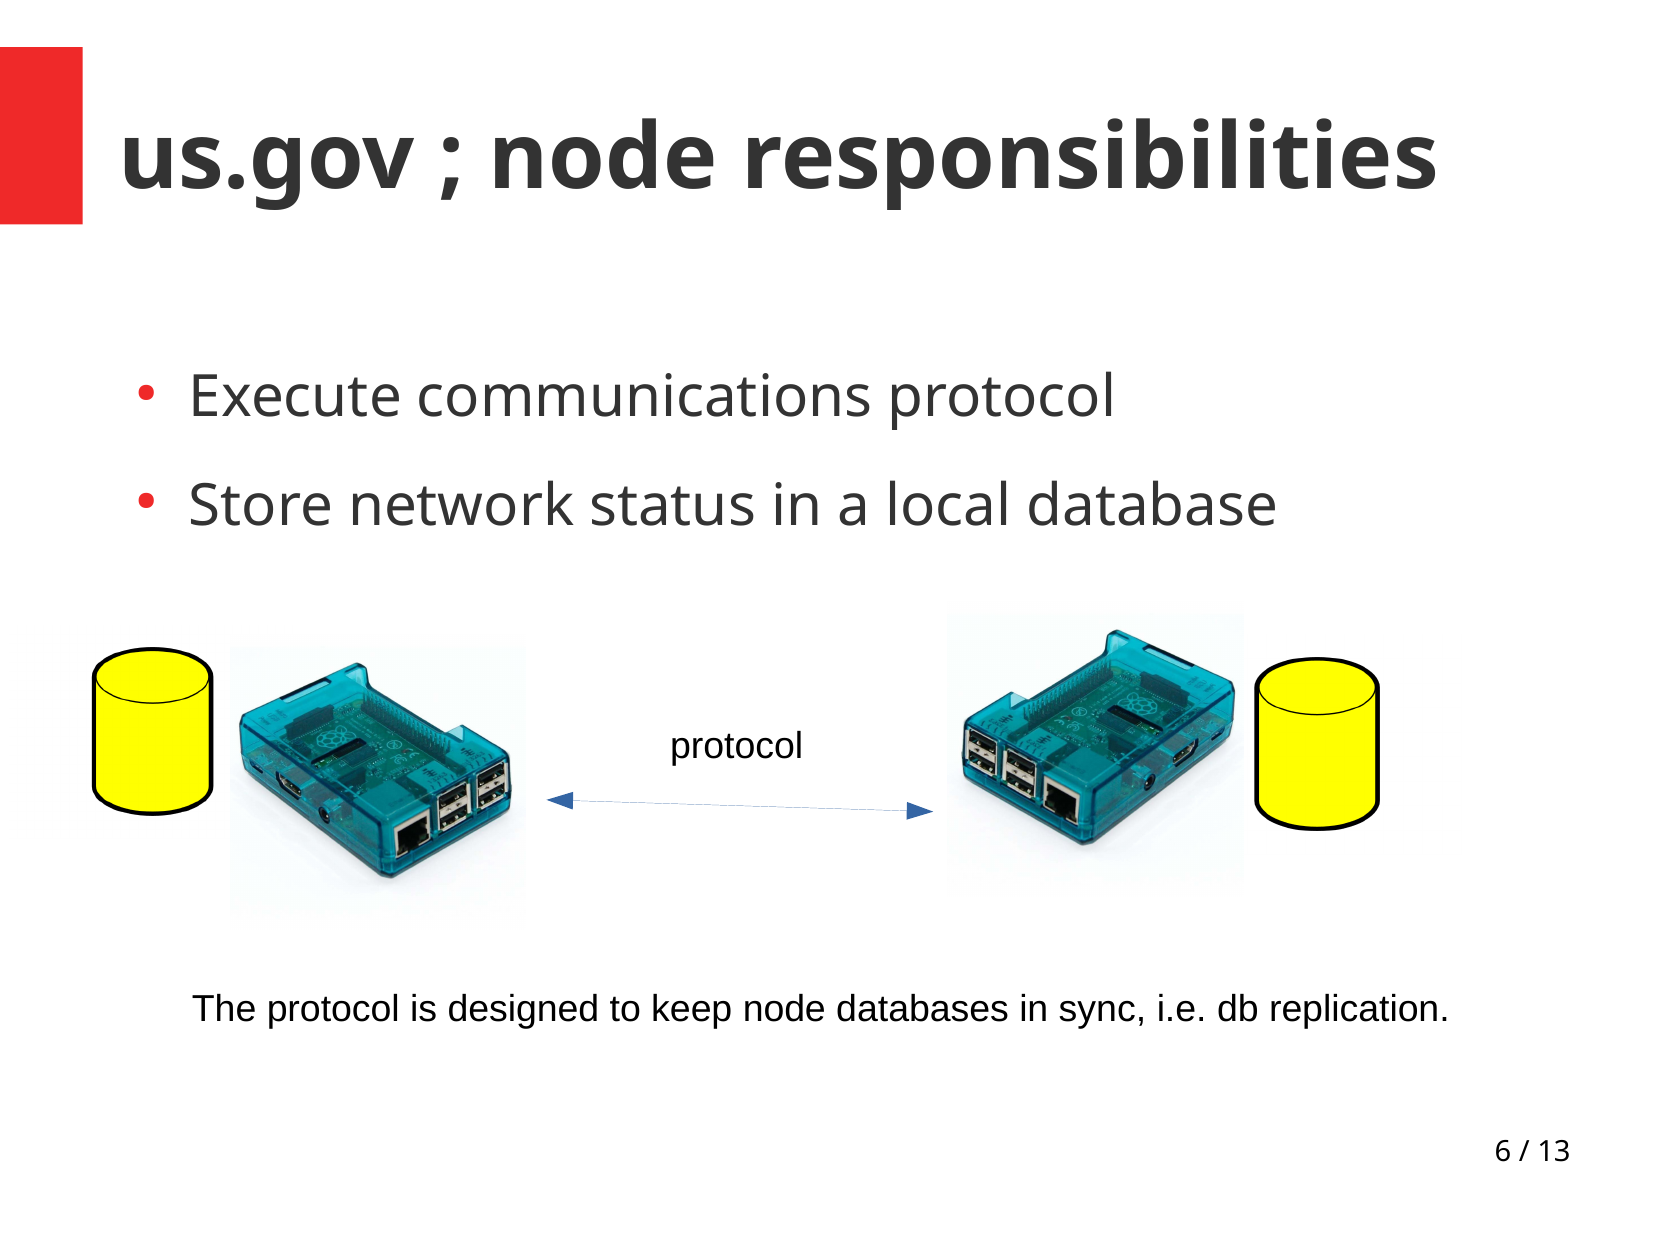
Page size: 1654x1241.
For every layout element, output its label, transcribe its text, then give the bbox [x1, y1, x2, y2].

text_box The protocol is designed to keep node databases in sync, i.e. db replication. [177, 980, 1466, 1038]
picture [9, 625, 526, 931]
text_box protocol [655, 717, 928, 775]
picture [947, 601, 1462, 897]
title us.gov ; node responsibilities [118, 49, 1571, 257]
list Execute communications protocol Store network status in a local database [118, 354, 1536, 1074]
